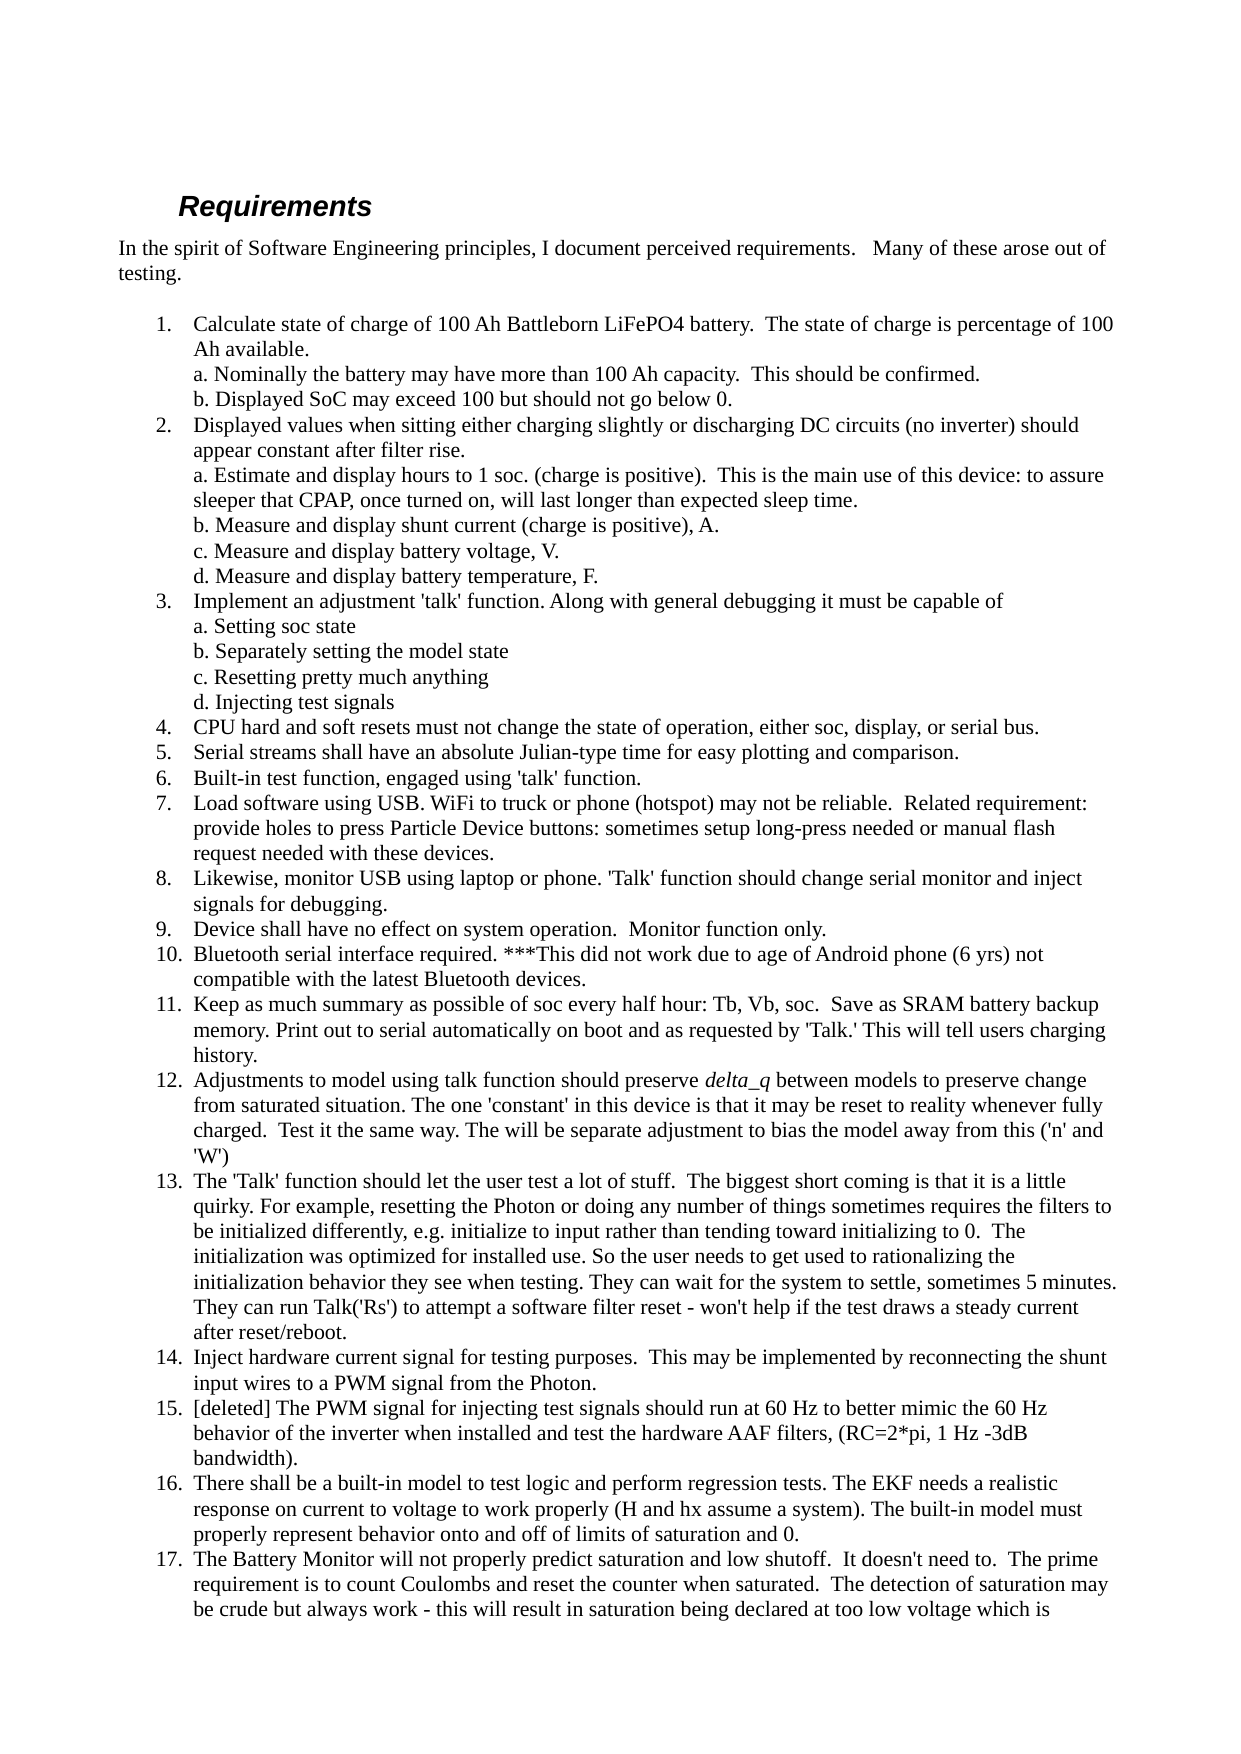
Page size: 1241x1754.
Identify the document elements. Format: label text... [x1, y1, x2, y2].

list b. Displayed SoC may exceed 100 but should not go below 0. [156, 386, 1122, 412]
list Device shall have no effect on system operation. Monitor function only. [156, 916, 1122, 941]
list Likewise, monitor USB using laptop or phone. 'Talk' function should change serial monitor and inject signals for debugging. [156, 865, 1122, 916]
list [deleted] The PWM signal for injecting test signals should run at 60 Hz to better mimic the 60 Hz behavior of the inverter when installed and test the hardware AAF filters, (RC=2*pi, 1 Hz -3dB bandwidth). [156, 1395, 1122, 1470]
list Implement an adjustment 'talk' function. Along with general debugging it must be capable of [156, 588, 1122, 613]
list a. Setting soc state [156, 613, 1122, 638]
list Inject hardware current signal for testing purposes. This may be implemented by reconnecting the shunt input wires to a PWM signal from the Photon. [156, 1344, 1122, 1395]
text In the spirit of Software Engineering principles, I document perceived requirements. Many of these arose out of testing. [118, 235, 1122, 286]
list There shall be a built-in model to test logic and perform regression tests. The EKF needs a realistic response on current to voltage to work properly (H and hx assume a system). The built-in model must properly represent behavior onto and off of limits of saturation and 0. [156, 1470, 1122, 1546]
list Load software using USB. WiFi to truck or phone (hotspot) may not be reliable. Related requirement: provide holes to press Particle Device buttons: sometimes setup long-press needed or manual flash request needed with these devices. [156, 790, 1122, 865]
list a. Nominally the battery may have more than 100 Ah capacity. This should be confirmed. [156, 361, 1122, 386]
list d. Injecting test signals [156, 689, 1122, 714]
list Built-in test function, engaged using 'talk' function. [156, 764, 1122, 790]
list The Battery Monitor will not properly predict saturation and low shutoff. It doesn't need to. The prime requirement is to count Coulombs and reset the counter when saturated. The detection of saturation may be crude but always work - this will result in saturation being declared at too low voltage which is [156, 1546, 1122, 1622]
list Calculate state of charge of 100 Ah Battleborn LiFePO4 battery. The state of charge is percentage of 100 Ah available. [156, 311, 1122, 361]
list c. Resetting pretty much anything [156, 664, 1122, 689]
list Displayed values when sitting either charging slightly or discharging DC circuits (no inverter) should appear constant after filter rise. [156, 412, 1122, 462]
list b. Separately setting the model state [156, 638, 1122, 664]
list Bluetooth serial interface required. ***This did not work due to age of Android phone (6 yrs) not compatible with the latest Bluetooth devices. [156, 941, 1122, 991]
list The 'Talk' function should let the user test a lot of stuff. The biggest short coming is that it is a little quirky. For example, resetting the Photon or doing any number of things sometimes requires the filters to be initialized differently, e.g. initialize to input rather than tending toward initializing to 0. The initialization was optimized for installed use. So the user needs to get used to rationalizing the initialization behavior they see when testing. They can wait for the system to settle, sometimes 5 minutes. They can run Talk('Rs') to attempt a software filter reset - won't help if the test draws a steady current after reset/reboot. [156, 1168, 1122, 1344]
list CPU hard and soft resets must not change the state of operation, either soc, display, or serial bus. [156, 714, 1122, 739]
list Serial streams shall have an absolute Julian-type time for easy plotting and comparison. [156, 739, 1122, 764]
list a. Estimate and display hours to 1 soc. (charge is positive). This is the main use of this device: to assure sleeper that CPAP, once turned on, will last longer than expected sleep time. [156, 462, 1122, 512]
list c. Measure and display battery voltage, V. [156, 538, 1122, 563]
subtitle Requirements [118, 189, 1122, 223]
list Keep as much summary as possible of soc every half hour: Tb, Vb, soc. Save as SRAM battery backup memory. Print out to serial automatically on boot and as requested by 'Talk.' This will tell users charging history. [156, 991, 1122, 1067]
list d. Measure and display battery temperature, F. [156, 563, 1122, 588]
list Adjustments to model using talk function should preserve delta_q between models to preserve change from saturated situation. The one 'constant' in this device is that it may be reset to reality whenever fully charged. Test it the same way. The will be separate adjustment to bias the model away from this ('n' and 'W') [156, 1067, 1122, 1168]
list b. Measure and display shunt current (charge is positive), A. [156, 512, 1122, 538]
